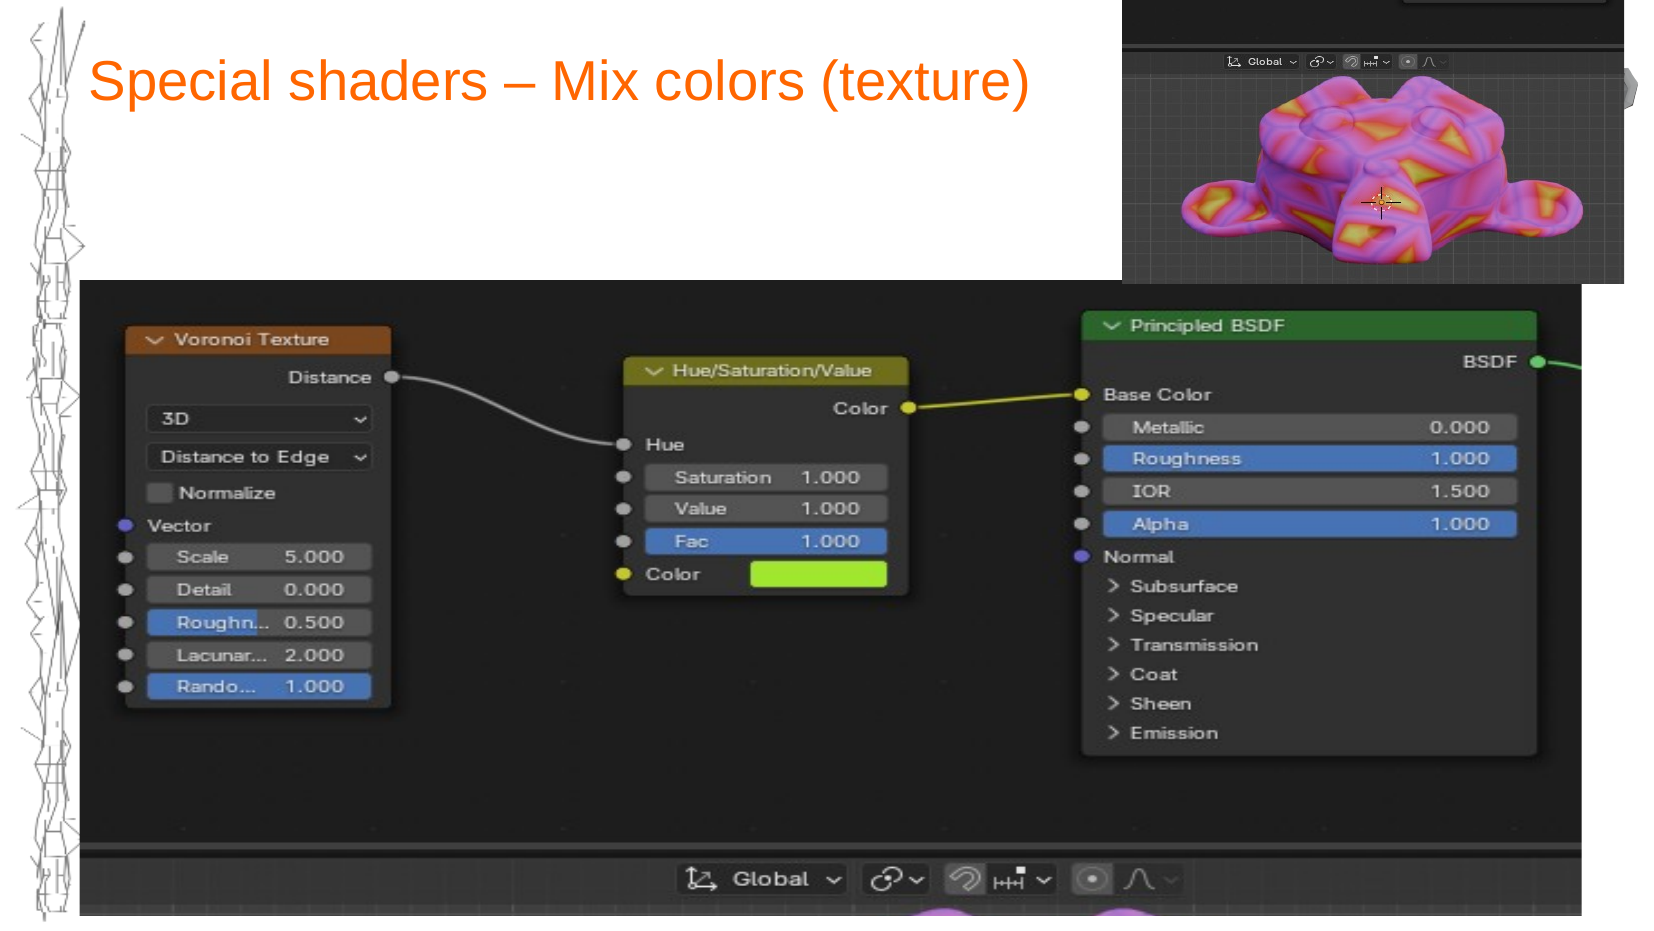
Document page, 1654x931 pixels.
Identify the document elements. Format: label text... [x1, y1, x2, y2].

picture [79, 0, 1645, 916]
title Special shaders – Mix colors (texture) [88, 29, 1122, 133]
